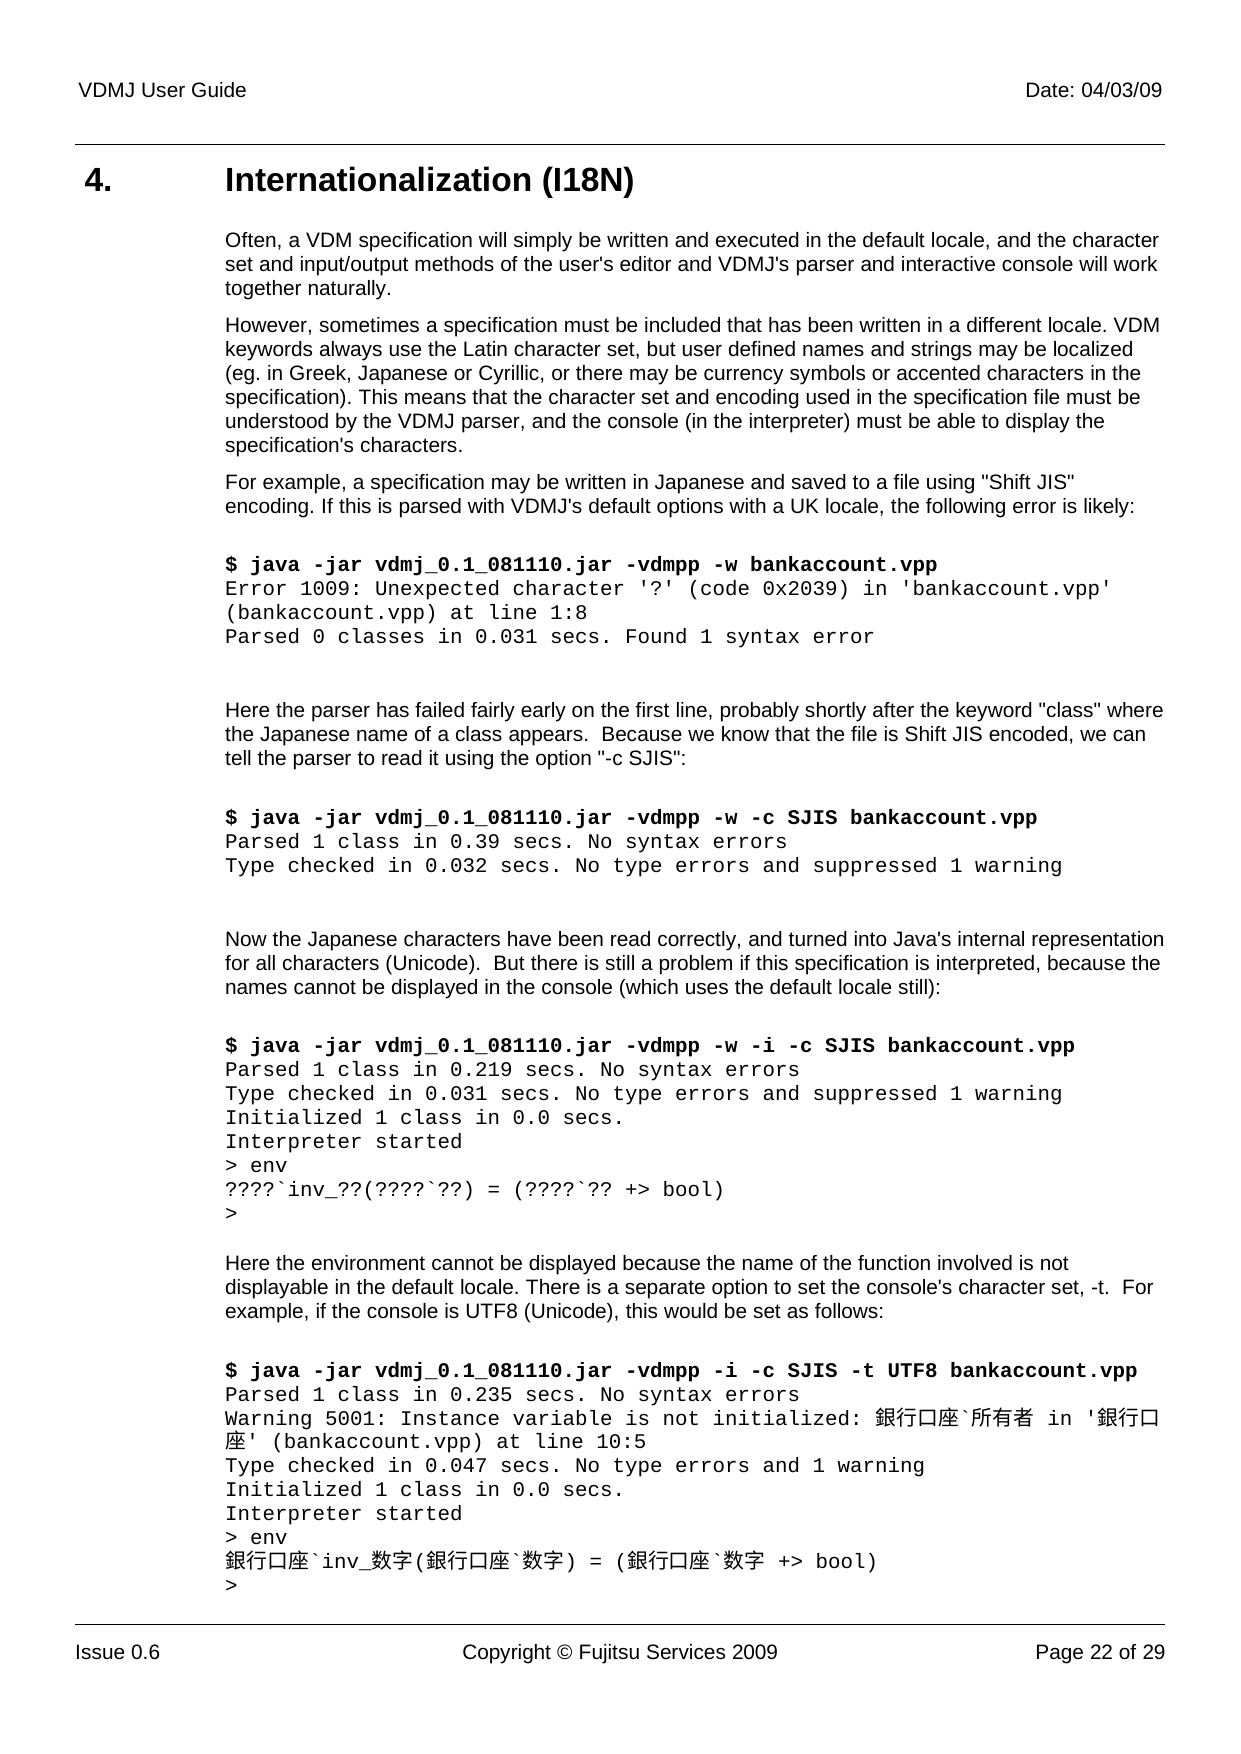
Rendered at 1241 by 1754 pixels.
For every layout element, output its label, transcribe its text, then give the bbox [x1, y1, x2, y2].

text ????`inv_??(????`??) = (????`?? +> bool) [225, 1179, 1165, 1203]
text $ java -jar vdmj_0.1_081110.jar -vdmpp -w -i -c SJIS bankaccount.vpp [225, 1035, 1165, 1059]
text $ java -jar vdmj_0.1_081110.jar -vdmpp -i -c SJIS -t UTF8 bankaccount.vpp [225, 1359, 1165, 1383]
subtitle Internationalization (I18N) [75, 160, 1165, 198]
text Type checked in 0.031 secs. No type errors and suppressed 1 warning [225, 1083, 1165, 1107]
text However, sometimes a specification must be included that has been written in a different locale. VDM keywords always use the Latin character set, but user defined names and strings may be localized (eg. in Greek, Japanese or Cyrillic, or there may be currency symbols or accented characters in the specification). This means that the character set and encoding used in the specification file must be understood by the VDMJ parser, and the console (in the interpreter) must be able to display the specification's characters. [225, 313, 1165, 457]
text Parsed 1 class in 0.39 secs. No syntax errors [225, 831, 1165, 855]
text Type checked in 0.032 secs. No type errors and suppressed 1 warning [225, 855, 1165, 879]
text $ java -jar vdmj_0.1_081110.jar -vdmpp -w bankaccount.vpp [225, 554, 1165, 578]
text > [225, 1203, 1165, 1227]
text Here the environment cannot be displayed because the name of the function involved is not displayable in the default locale. There is a separate option to set the console's character set, -t. For example, if the console is UTF8 (Unicode), this would be set as follows: [225, 1251, 1165, 1323]
text $ java -jar vdmj_0.1_081110.jar -vdmpp -w -c SJIS bankaccount.vpp [225, 807, 1165, 831]
text Parsed 0 classes in 0.031 secs. Found 1 syntax error [225, 626, 1165, 650]
text > [225, 1575, 1165, 1599]
text > env [225, 1155, 1165, 1179]
text Initialized 1 class in 0.0 secs. [225, 1107, 1165, 1131]
text Here the parser has failed fairly early on the first line, probably shortly after the keyword "class" where the Japanese name of a class appears. Because we know that the file is Shift JIS encoded, we can tell the parser to read it using the option "-c SJIS": [225, 698, 1165, 770]
text Interpreter started [225, 1131, 1165, 1155]
text Parsed 1 class in 0.219 secs. No syntax errors [225, 1059, 1165, 1083]
text 銀行口座`inv_数字(銀行口座`数字) = (銀行口座`数字 +> bool) [225, 1551, 1165, 1575]
text For example, a specification may be written in Japanese and saved to a file using "Shift JIS" encoding. If this is parsed with VDMJ's default options with a UK locale, the following error is likely: [225, 470, 1165, 518]
text Often, a VDM specification will simply be written and executed in the default locale, and the character set and input/output methods of the user's editor and VDMJ's parser and interactive console will work together naturally. [225, 228, 1165, 300]
text Parsed 1 class in 0.235 secs. No syntax errors [225, 1383, 1165, 1407]
text Interpreter started [225, 1503, 1165, 1527]
text Now the Japanese characters have been read correctly, and turned into Java's internal representation for all characters (Unicode). But there is still a problem if this specification is interpreted, because the names cannot be displayed in the console (which uses the default locale still): [225, 927, 1165, 999]
text Type checked in 0.047 secs. No type errors and 1 warning [225, 1455, 1165, 1479]
text Initialized 1 class in 0.0 secs. [225, 1479, 1165, 1503]
text Error 1009: Unexpected character '?' (code 0x2039) in 'bankaccount.vpp' (bankaccount.vpp) at line 1:8 [225, 578, 1165, 626]
text Warning 5001: Instance variable is not initialized: 銀行口座`所有者 in '銀行口座' (bankaccount.vpp) at line 10:5 [225, 1407, 1165, 1455]
text > env [225, 1527, 1165, 1551]
